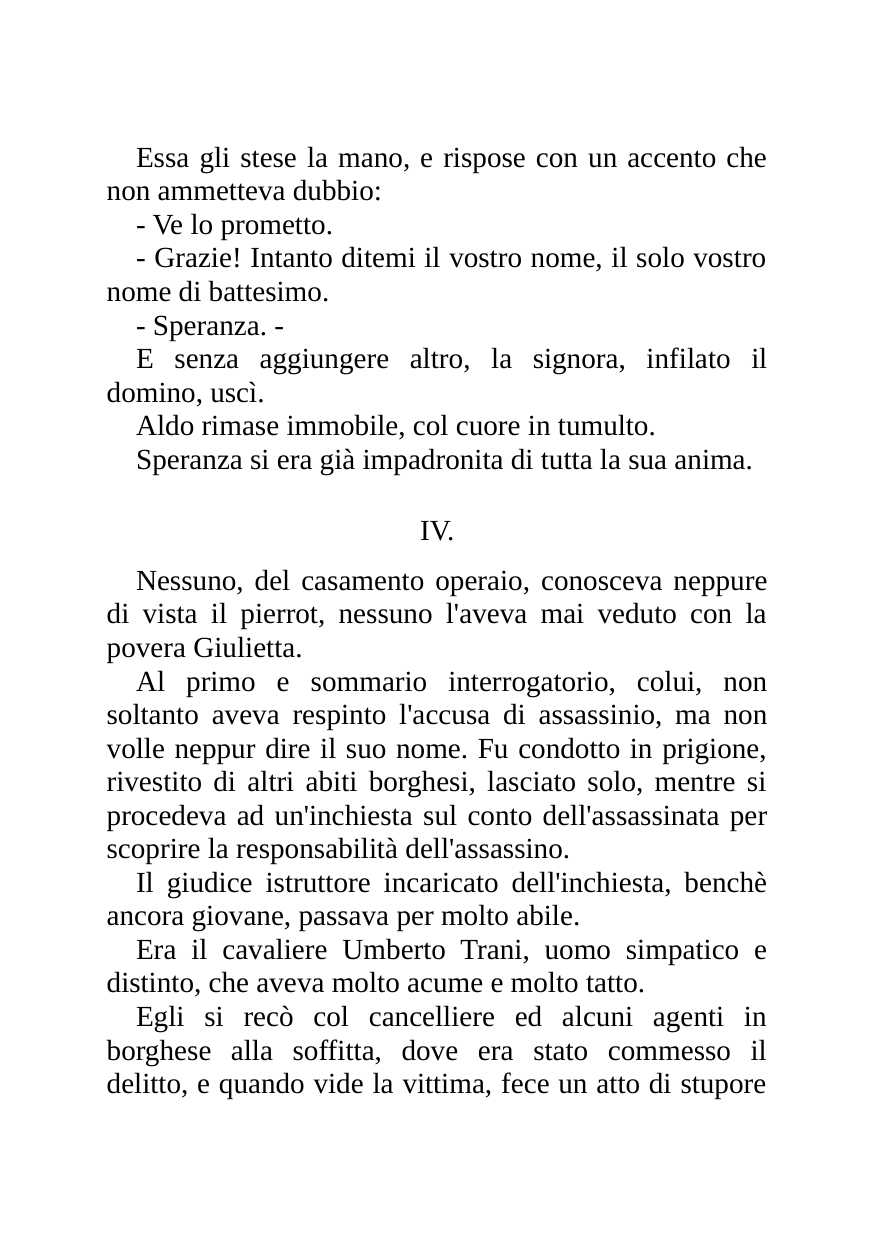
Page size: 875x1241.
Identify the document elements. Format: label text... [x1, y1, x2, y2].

text - Ve lo prometto. [106, 207, 768, 241]
text - Grazie! Intanto ditemi il vostro nome, il solo vostro nome di battesimo. [106, 241, 768, 308]
text Aldo rimase immobile, col cuore in tumulto. [106, 408, 768, 442]
text E senza aggiungere altro, la signora, infilato il domino, uscì. [106, 341, 768, 408]
text Nessuno, del casamento operaio, conosceva neppure di vista il pierrot, nessuno l'aveva mai veduto con la povera Giulietta. [106, 563, 768, 664]
text Il giudice istruttore incaricato dell'inchiesta, benchè ancora giovane, passava per molto abile. [106, 865, 768, 932]
text Speranza si era già impadronita di tutta la sua anima. [106, 442, 768, 475]
text Essa gli stese la mano, e rispose con un accento che non ammetteva dubbio: [106, 140, 768, 207]
text IV. [106, 513, 768, 546]
text Era il cavaliere Umberto Trani, uomo simpatico e distinto, che aveva molto acume e molto tatto. [106, 932, 768, 999]
text - Speranza. - [106, 308, 768, 341]
text Egli si recò col cancelliere ed alcuni agenti in borghese alla soffitta, dove era stato commesso il delitto, e quando vide la vittima, fece un atto di stupore [106, 999, 768, 1100]
text Al primo e sommario interrogatorio, colui, non soltanto aveva respinto l'accusa di assassinio, ma non volle neppur dire il suo nome. Fu condotto in prigione, rivestito di altri abiti borghesi, lasciato solo, mentre si procedeva ad un'inchiesta sul conto dell'assassinata per scoprire la responsabilità dell'assassino. [106, 664, 768, 865]
